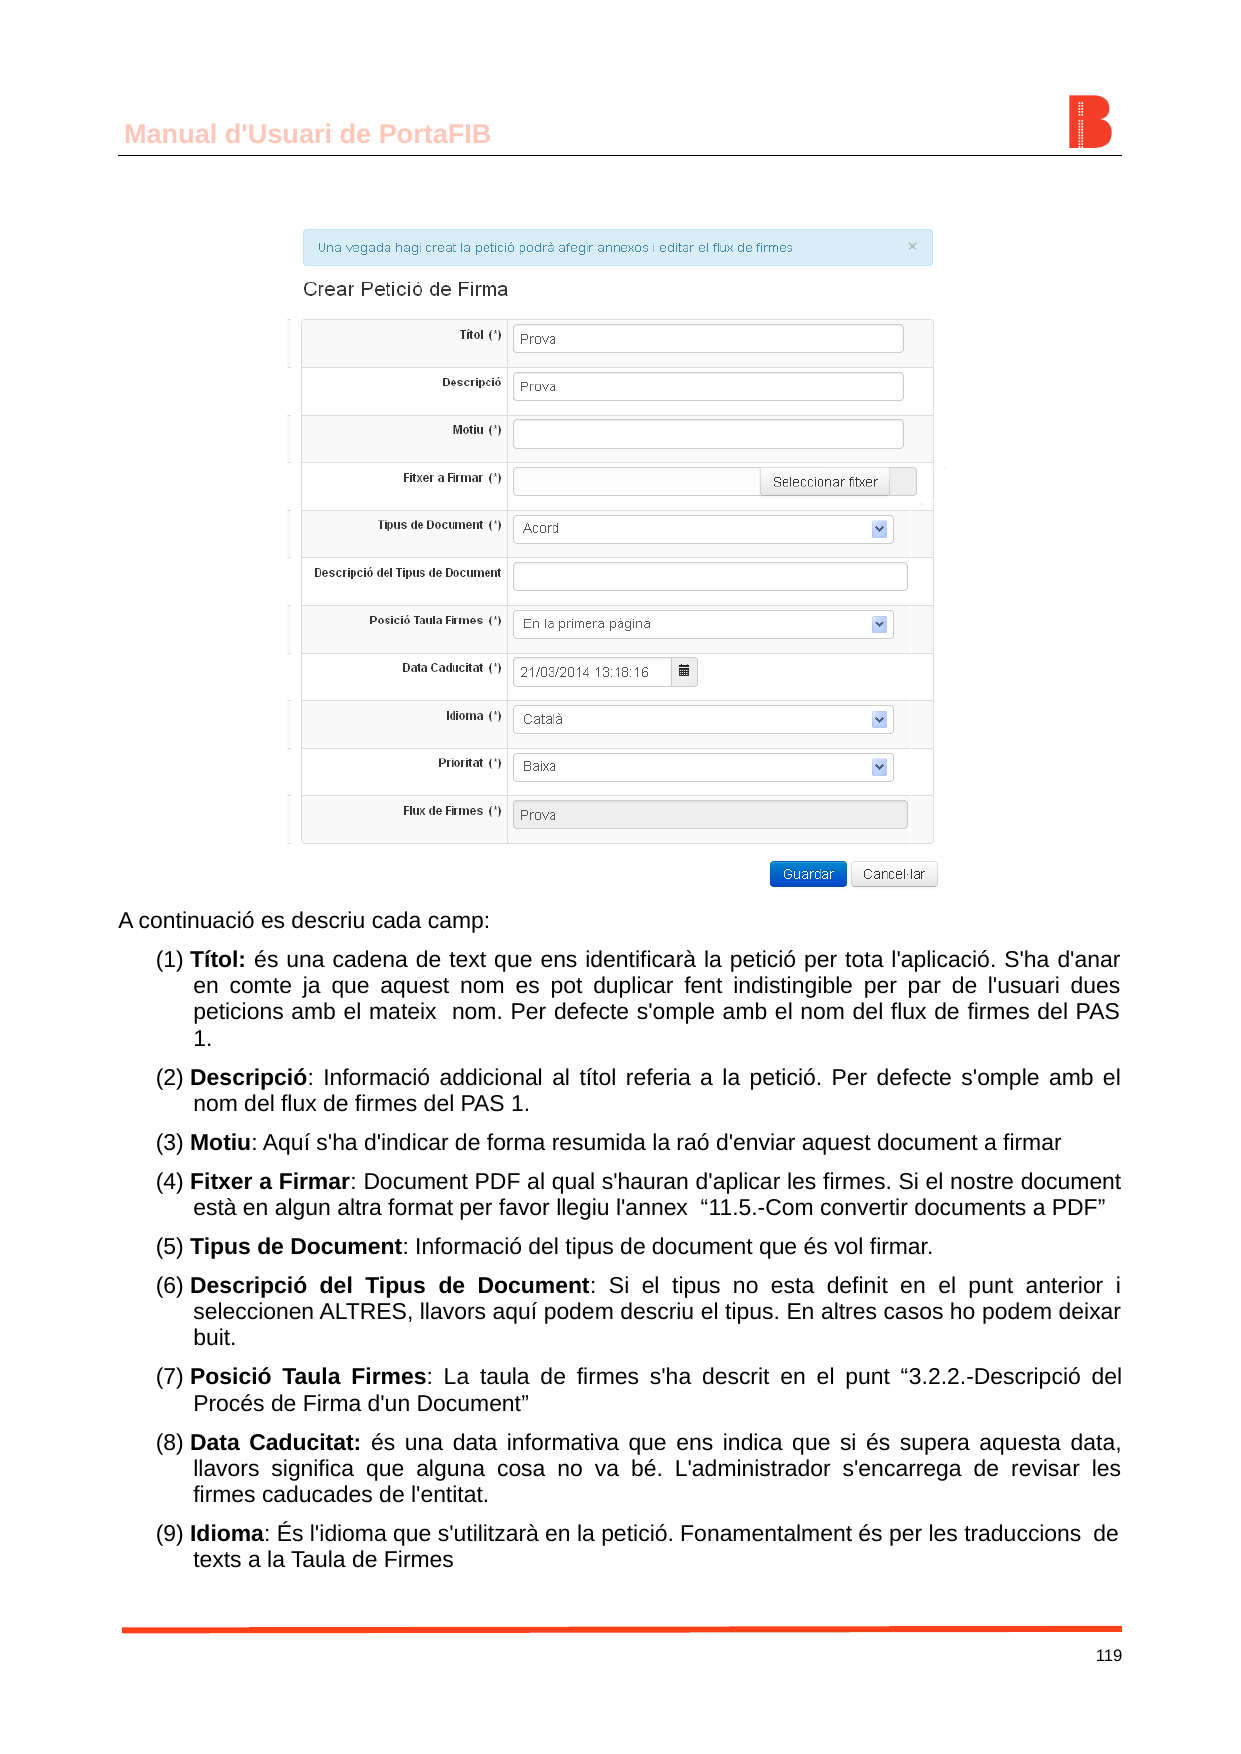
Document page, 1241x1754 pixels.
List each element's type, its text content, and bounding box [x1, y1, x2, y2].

list Descripció del Tipus de Document: Si el tipus no esta definit en el punt anterior i seleccionen ALTRES, llavors aquí podem descriu el tipus. En altres casos ho podem deixar buit. [156, 1272, 1122, 1351]
list Tipus de Document: Informació del tipus de document que és vol firmar. [156, 1233, 1122, 1259]
list Fitxer a Firmar: Document PDF al qual s'hauran d'aplicar les firmes. Si el nostre document està en algun altra format per favor llegiu l'annex “11.5.-Com convertir documents a PDF” [156, 1168, 1122, 1220]
list Títol: és una cadena de text que ens identificarà la petició per tota l'aplicació. S'ha d'anar en comte ja que aquest nom es pot duplicar fent indistingible per par de l'usuari dues peticions amb el mateix nom. Per defecte s'omple amb el nom del flux de firmes del PAS 1. [156, 946, 1122, 1051]
picture [1063, 94, 1117, 150]
list Motiu: Aquí s'ha d'indicar de forma resumida la raó d'enviar aquest document a firmar [156, 1129, 1122, 1155]
list Data Caducitat: és una data informativa que ens indica que si és supera aquesta data, llavors significa que alguna cosa no va bé. L'administrador s'encarrega de revisar les firmes caducades de l'entitat. [156, 1428, 1122, 1507]
list Descripció: Informació addicional al títol referia a la petició. Per defecte s'omple amb el nom del flux de firmes del PAS 1. [156, 1063, 1122, 1116]
list Posició Taula Firmes: La taula de firmes s'ha descrit en el punt “3.2.2.-Descripció del Procés de Firma d'un Document” [156, 1363, 1122, 1416]
list Idioma: És l'idioma que s'utilitzarà en la petició. Fonamentalment és per les traduccions de texts a la Taula de Firmes [156, 1520, 1122, 1573]
picture [287, 215, 954, 895]
text A continuació es descriu cada camp: [118, 907, 1122, 933]
